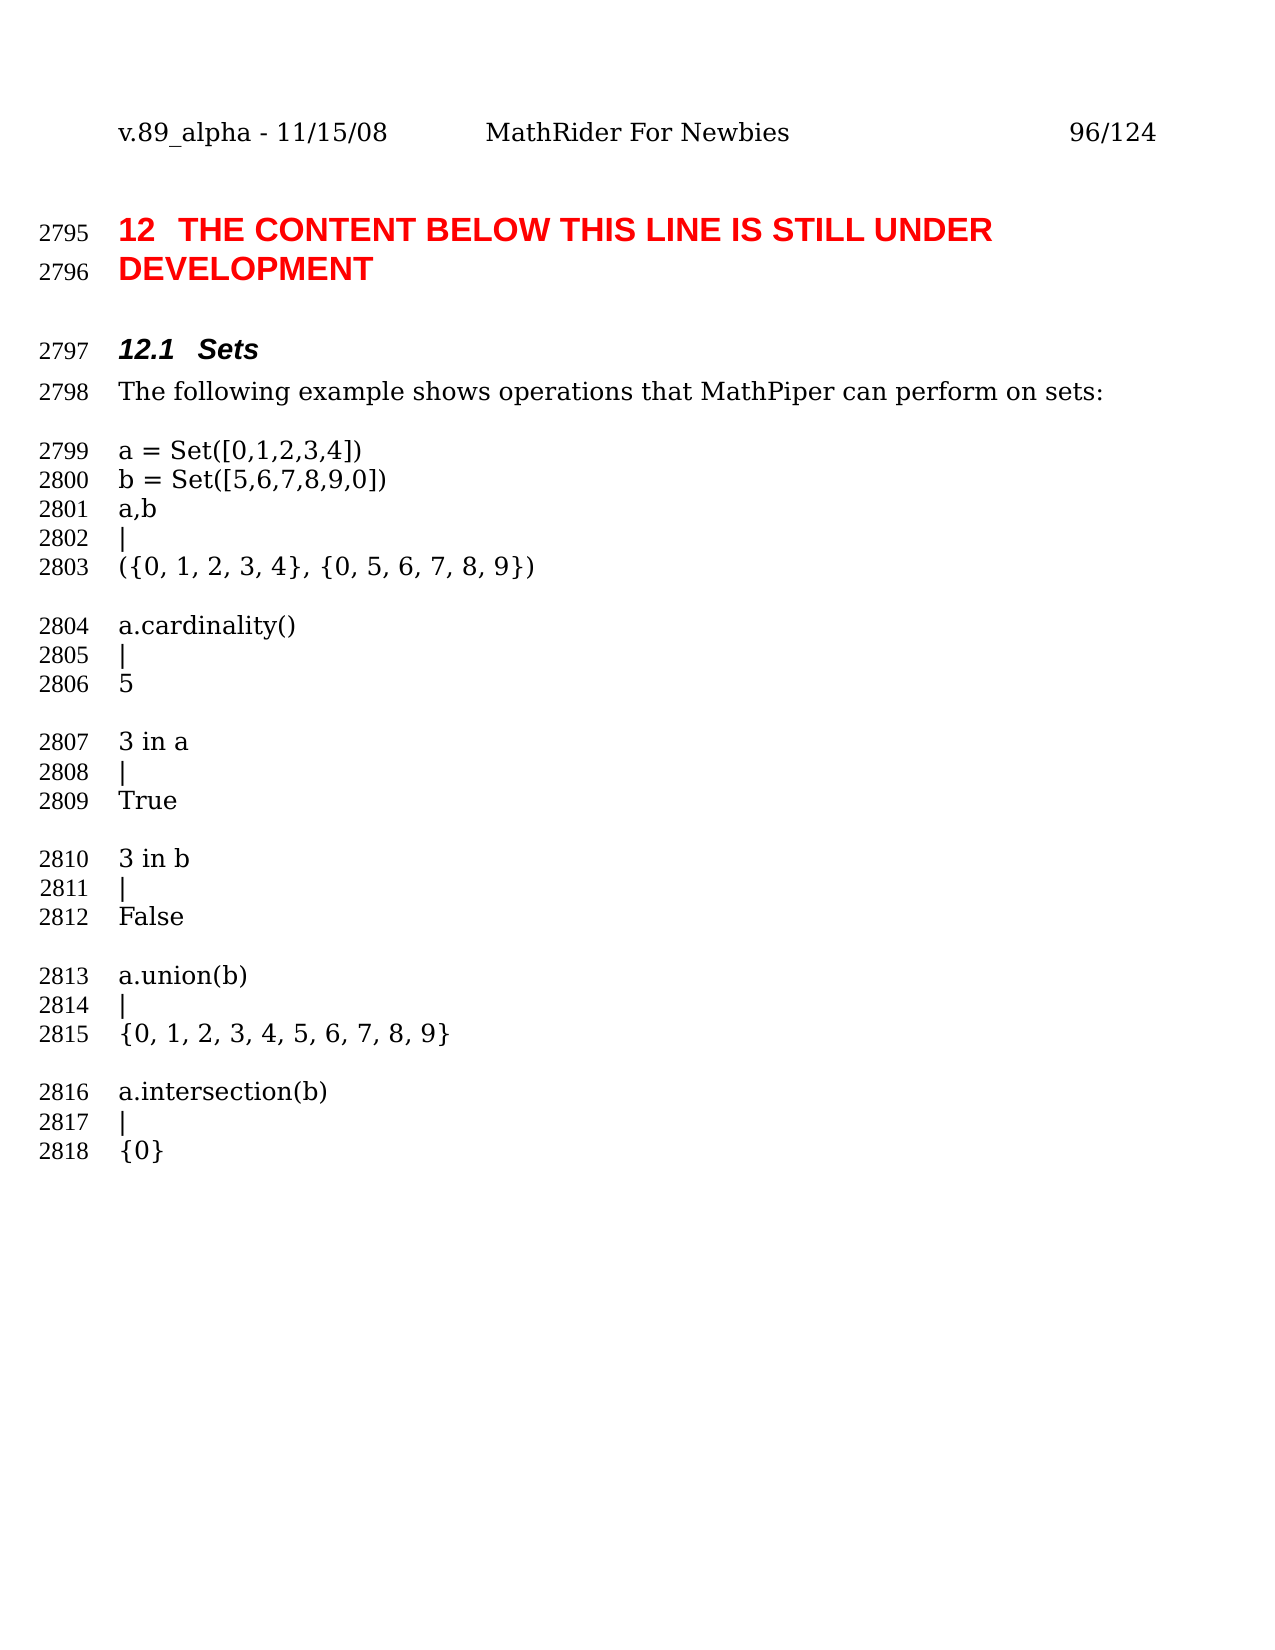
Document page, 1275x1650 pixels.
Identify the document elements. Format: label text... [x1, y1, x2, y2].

text True [118, 786, 1157, 815]
text | [118, 990, 1157, 1019]
text a = Set([0,1,2,3,4]) [118, 436, 1157, 465]
text {0, 1, 2, 3, 4, 5, 6, 7, 8, 9} [118, 1019, 1157, 1048]
text a,b [118, 494, 1157, 523]
text 3 in a [118, 728, 1157, 757]
text ({0, 1, 2, 3, 4}, {0, 5, 6, 7, 8, 9}) [118, 553, 1157, 582]
text 3 in b [118, 844, 1157, 873]
subtitle THE CONTENT BELOW THIS LINE IS STILL UNDER DEVELOPMENT [118, 210, 1157, 287]
text a.intersection(b) [118, 1078, 1157, 1107]
text | [118, 757, 1157, 786]
text | [118, 640, 1157, 669]
text False [118, 903, 1157, 932]
text | [118, 523, 1157, 553]
text a.cardinality() [118, 611, 1157, 640]
text a.union(b) [118, 961, 1157, 990]
text 5 [118, 669, 1157, 698]
text The following example shows operations that MathPiper can perform on sets: [118, 378, 1157, 407]
text | [118, 1107, 1157, 1136]
text | [118, 873, 1157, 903]
text b = Set([5,6,7,8,9,0]) [118, 465, 1157, 494]
text {0} [118, 1136, 1157, 1165]
subtitle Sets [118, 332, 1157, 366]
